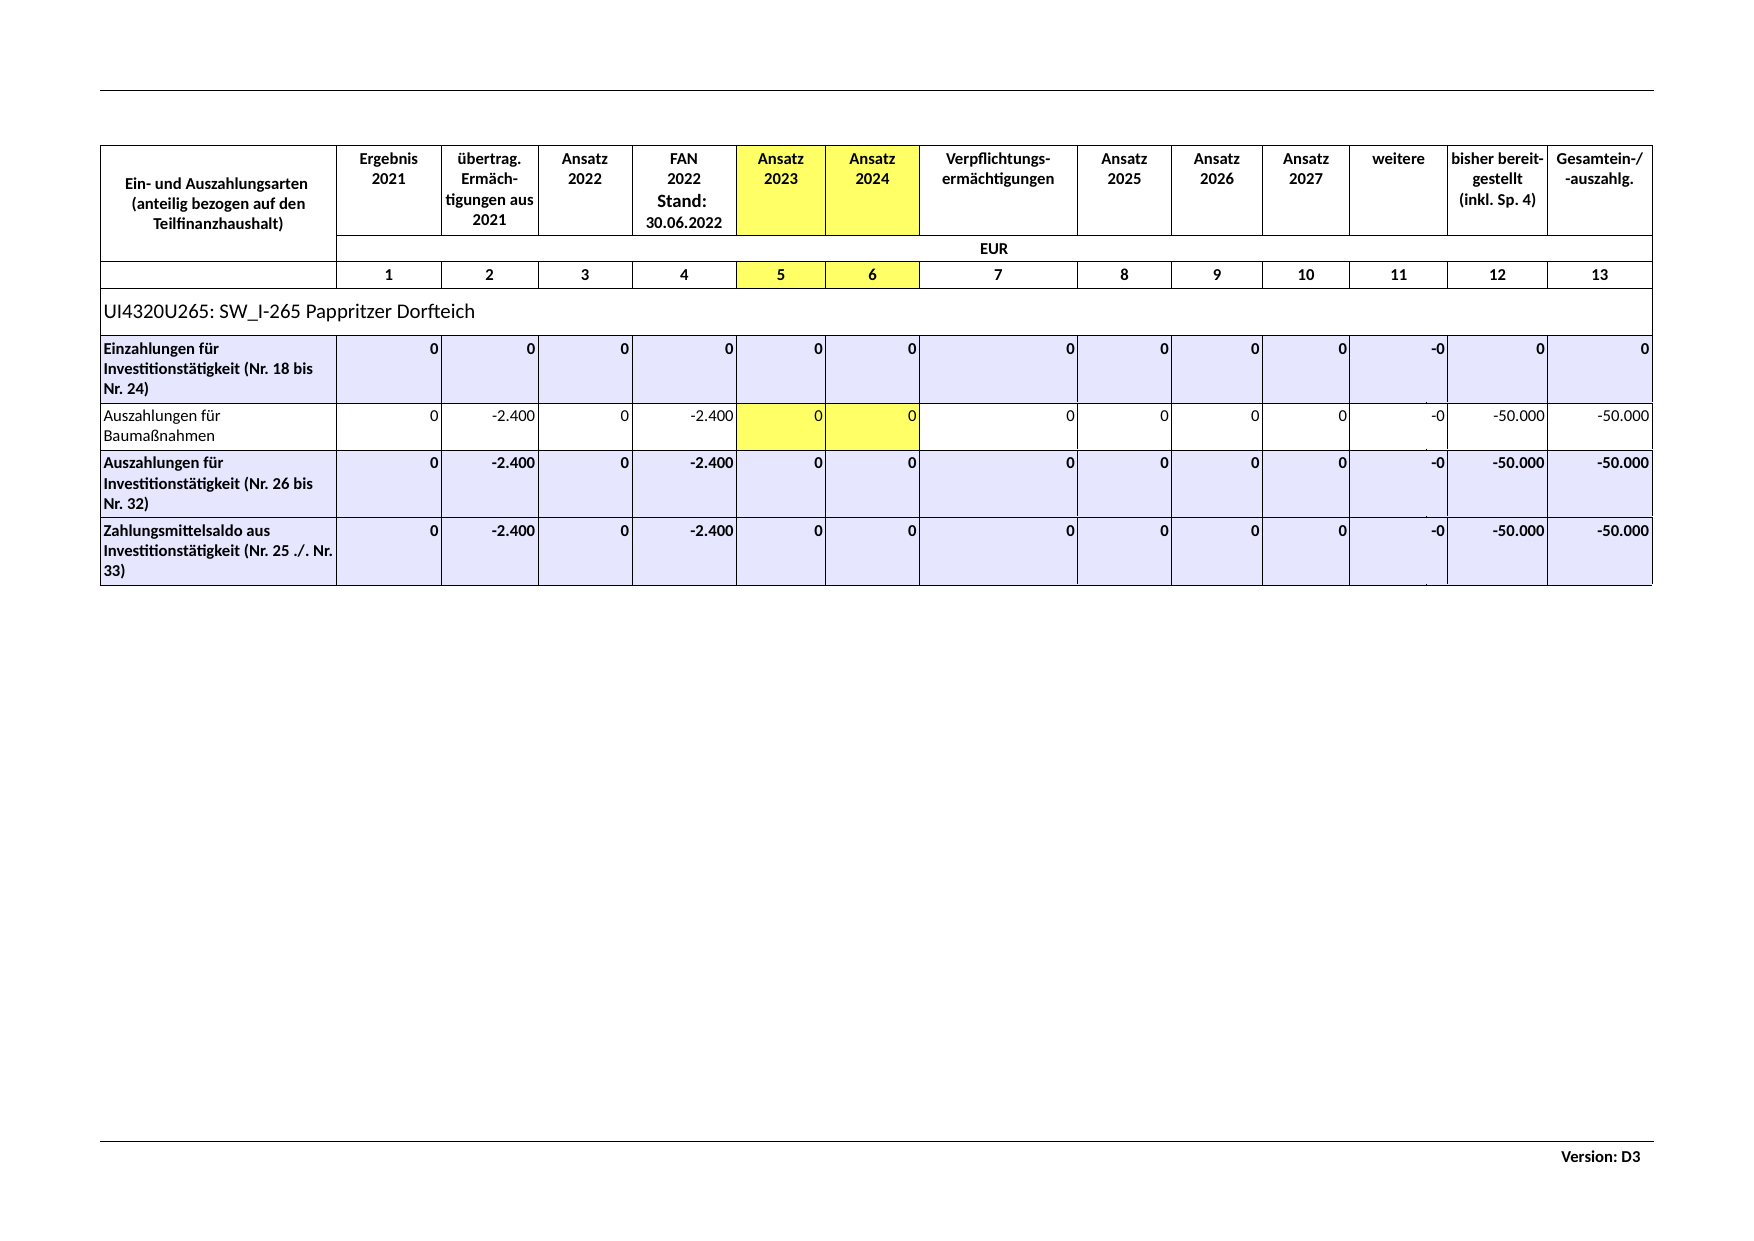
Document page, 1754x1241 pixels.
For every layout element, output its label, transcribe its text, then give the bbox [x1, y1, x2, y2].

table_cell 0 [920, 451, 1077, 516]
table_cell 0 [826, 336, 919, 402]
table_header Ansatz 2027 [1263, 146, 1349, 235]
table_cell 10 [1263, 262, 1349, 288]
table_cell 6 [826, 262, 919, 288]
table_cell 0 [1448, 336, 1547, 402]
table_header Ansatz 2026 [1172, 146, 1262, 235]
table_cell -2.400 [442, 404, 538, 449]
table_cell 4 [633, 262, 736, 288]
table_cell Einzahlungen für Investitionstätigkeit (Nr. 18 bis Nr. 24) [101, 336, 336, 402]
table_header bisher bereit-gestellt (inkl. Sp. 4) [1448, 146, 1547, 235]
table_cell -0 [1350, 404, 1447, 449]
table_cell 13 [1548, 262, 1652, 288]
table_cell 0 [337, 518, 441, 584]
table_cell 0 [539, 336, 632, 402]
table_cell -0 [1350, 451, 1447, 516]
table_cell EUR [337, 236, 1652, 261]
table_cell 5 [737, 262, 825, 288]
table_cell 0 [1172, 404, 1262, 449]
table_cell 0 [337, 404, 441, 449]
table_cell -50.000 [1548, 451, 1652, 516]
table_cell -2.400 [442, 518, 538, 584]
table_header Ein- und Auszahlungsarten (anteilig bezogen auf den Teilfinanzhaushalt) [101, 146, 336, 261]
table_header Gesamtein-/ -auszahlg. [1548, 146, 1652, 235]
table_cell -50.000 [1548, 518, 1652, 584]
table_header FAN 2022 Stand: 30.06.2022 [633, 146, 736, 235]
table_cell 0 [1548, 336, 1652, 402]
table_cell 0 [442, 336, 538, 402]
table_cell 0 [826, 518, 919, 584]
table_cell 0 [737, 404, 825, 449]
table_cell 0 [539, 451, 632, 516]
table_cell 0 [826, 404, 919, 449]
table_header Verpflichtungs-ermächtigungen [920, 146, 1077, 235]
table_cell 0 [826, 451, 919, 516]
table_cell -2.400 [633, 451, 736, 516]
table_cell 7 [920, 262, 1077, 288]
table_cell 0 [1078, 404, 1171, 449]
table_header Ansatz 2024 [826, 146, 919, 235]
table_cell -2.400 [442, 451, 538, 516]
table_header Ergebnis 2021 [337, 146, 441, 235]
table_cell -50.000 [1448, 451, 1547, 516]
table_cell Auszahlungen für Investitionstätigkeit (Nr. 26 bis Nr. 32) [101, 451, 336, 516]
table_cell 12 [1448, 262, 1547, 288]
table_cell 0 [1263, 404, 1349, 449]
table_cell Auszahlungen für Baumaßnahmen [101, 404, 336, 449]
table_cell 0 [920, 404, 1077, 449]
table_header weitere [1350, 146, 1447, 235]
table_cell -50.000 [1448, 404, 1547, 449]
table_cell -2.400 [633, 404, 736, 449]
table_cell 0 [737, 451, 825, 516]
table_header Ansatz 2023 [737, 146, 825, 235]
table_cell -2.400 [633, 518, 736, 584]
table_cell 0 [1263, 336, 1349, 402]
table_cell 0 [539, 404, 632, 449]
table_cell 0 [1172, 518, 1262, 584]
table_cell 0 [337, 451, 441, 516]
table_cell 0 [737, 336, 825, 402]
table_cell 0 [1078, 451, 1171, 516]
table_cell [101, 262, 336, 288]
table_cell 0 [1263, 451, 1349, 516]
table_cell 0 [539, 518, 632, 584]
table_header übertrag. Ermäch-tigungen aus 2021 [442, 146, 538, 235]
table_cell -0 [1350, 518, 1447, 584]
table_cell 0 [920, 336, 1077, 402]
table_cell -50.000 [1548, 404, 1652, 449]
table_cell 0 [633, 336, 736, 402]
table_cell 0 [337, 336, 441, 402]
table_cell 2 [442, 262, 538, 288]
table_cell 3 [539, 262, 632, 288]
table_cell 0 [1263, 518, 1349, 584]
table_header Ansatz 2022 [539, 146, 632, 235]
table_cell 8 [1078, 262, 1171, 288]
table_cell Zahlungsmittelsaldo aus Investitionstätigkeit (Nr. 25 ./. Nr. 33) [101, 518, 336, 584]
table_cell 0 [920, 518, 1077, 584]
table_cell 0 [737, 518, 825, 584]
table_cell 0 [1172, 451, 1262, 516]
table_cell UI4320U265: SW_I-265 Pappritzer Dorfteich [101, 289, 1652, 335]
table_cell 0 [1172, 336, 1262, 402]
table_cell 0 [1078, 518, 1171, 584]
table_cell 11 [1350, 262, 1447, 288]
table_header Ansatz 2025 [1078, 146, 1171, 235]
table_cell 1 [337, 262, 441, 288]
table_cell 0 [1078, 336, 1171, 402]
table_cell -0 [1350, 336, 1447, 402]
table_cell 9 [1172, 262, 1262, 288]
table_cell -50.000 [1448, 518, 1547, 584]
